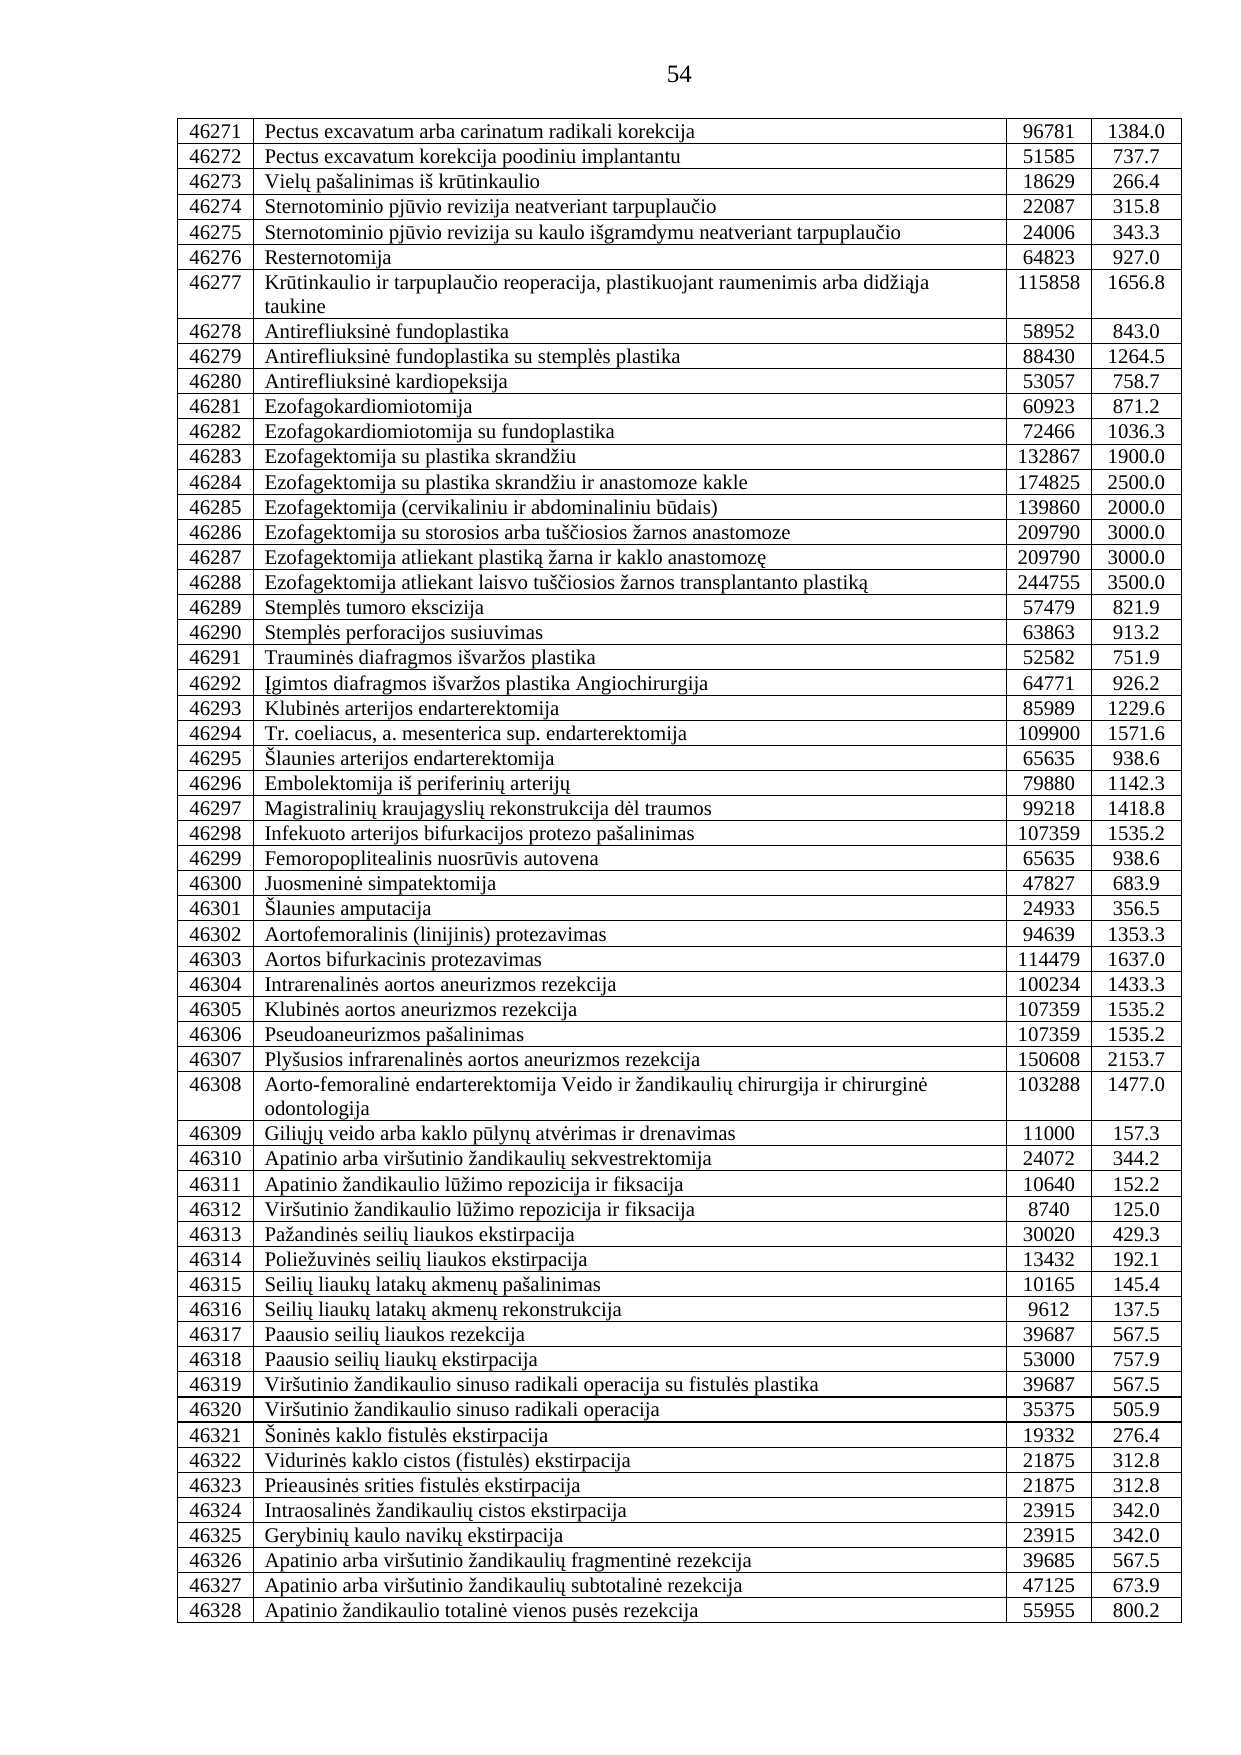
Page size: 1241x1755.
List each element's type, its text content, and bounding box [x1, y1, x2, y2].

table_cell 312.8 [1092, 1473, 1181, 1497]
table_cell 11000 [1007, 1121, 1091, 1145]
table_cell 46299 [178, 846, 253, 870]
table_cell Aortofemoralinis (linijinis) protezavimas [254, 921, 1006, 946]
table_cell 505.9 [1092, 1398, 1181, 1421]
table_cell 1433.3 [1092, 972, 1181, 996]
table_cell 1229.6 [1092, 696, 1181, 719]
table_cell Ezofagektomija atliekant laisvo tuščiosios žarnos transplantanto plastiką [254, 570, 1006, 594]
table_cell 46281 [178, 394, 253, 418]
table_cell Paausio seilių liaukos rezekcija [254, 1322, 1006, 1346]
table_cell 53057 [1007, 369, 1091, 393]
table_cell 46321 [178, 1423, 253, 1447]
table_cell Apatinio žandikaulio totalinė vienos pusės rezekcija [254, 1598, 1006, 1622]
table_cell Tr. coeliacus, a. mesenterica sup. endarterektomija [254, 721, 1006, 745]
table_cell Vidurinės kaklo cistos (fistulės) ekstirpacija [254, 1448, 1006, 1472]
table_cell Šlaunies amputacija [254, 896, 1006, 920]
table_cell Viršutinio žandikaulio lūžimo repozicija ir fiksacija [254, 1197, 1006, 1221]
table_cell 24006 [1007, 220, 1091, 244]
table_cell 2153.7 [1092, 1047, 1181, 1071]
table_cell Ezofagektomija su storosios arba tuščiosios žarnos anastomoze [254, 520, 1006, 544]
table_cell Gerybinių kaulo navikų ekstirpacija [254, 1523, 1006, 1547]
table_cell 2500.0 [1092, 470, 1181, 494]
table_cell 46283 [178, 445, 253, 468]
table_cell Giliųjų veido arba kaklo pūlynų atvėrimas ir drenavimas [254, 1121, 1006, 1145]
table_cell 103288 [1007, 1072, 1091, 1120]
table_cell 46314 [178, 1247, 253, 1271]
table_cell 46315 [178, 1272, 253, 1296]
table_cell 137.5 [1092, 1297, 1181, 1321]
table_cell 46318 [178, 1347, 253, 1371]
table_cell 46296 [178, 771, 253, 795]
table_cell 9612 [1007, 1297, 1091, 1321]
table_cell 125.0 [1092, 1197, 1181, 1221]
table_cell 10640 [1007, 1171, 1091, 1196]
table_cell Šlaunies arterijos endarterektomija [254, 746, 1006, 770]
table_cell 46320 [178, 1398, 253, 1421]
table_cell Pectus excavatum arba carinatum radikali korekcija [254, 119, 1006, 143]
table_cell 1264.5 [1092, 344, 1181, 368]
table_cell Įgimtos diafragmos išvaržos plastika Angiochirurgija [254, 670, 1006, 694]
table_cell 64771 [1007, 670, 1091, 694]
table_cell 315.8 [1092, 195, 1181, 218]
table_cell 46323 [178, 1473, 253, 1497]
table_cell 46328 [178, 1598, 253, 1622]
table_cell 46319 [178, 1372, 253, 1396]
table_cell 46324 [178, 1498, 253, 1522]
table_cell 1900.0 [1092, 445, 1181, 468]
table_cell 46284 [178, 470, 253, 494]
table_cell Šoninės kaklo fistulės ekstirpacija [254, 1423, 1006, 1447]
table_cell Apatinio žandikaulio lūžimo repozicija ir fiksacija [254, 1171, 1006, 1196]
table_cell 23915 [1007, 1498, 1091, 1522]
table_cell 145.4 [1092, 1272, 1181, 1296]
table_cell Seilių liaukų latakų akmenų pašalinimas [254, 1272, 1006, 1296]
table_cell 109900 [1007, 721, 1091, 745]
table_cell 46300 [178, 871, 253, 895]
table_cell 46308 [178, 1072, 253, 1120]
table_cell Intrarenalinės aortos aneurizmos rezekcija [254, 972, 1006, 996]
table_cell 46326 [178, 1548, 253, 1572]
table_cell 1384.0 [1092, 119, 1181, 143]
table_cell 46278 [178, 319, 253, 343]
table_cell Klubinės arterijos endarterektomija [254, 696, 1006, 719]
table_cell 46293 [178, 696, 253, 719]
table_cell 114479 [1007, 947, 1091, 971]
table_cell 46311 [178, 1171, 253, 1196]
table_cell 39687 [1007, 1322, 1091, 1346]
table_cell 46301 [178, 896, 253, 920]
table_cell 1353.3 [1092, 921, 1181, 946]
table_cell 342.0 [1092, 1523, 1181, 1547]
table_cell 47827 [1007, 871, 1091, 895]
table_cell 46295 [178, 746, 253, 770]
table_cell Ezofagektomija (cervikaliniu ir abdominaliniu būdais) [254, 495, 1006, 519]
table_cell 46285 [178, 495, 253, 519]
table_cell 1535.2 [1092, 821, 1181, 845]
table_cell 209790 [1007, 520, 1091, 544]
table_cell 18629 [1007, 169, 1091, 193]
table_cell Pažandinės seilių liaukos ekstirpacija [254, 1222, 1006, 1246]
table_cell 751.9 [1092, 645, 1181, 669]
table_cell Apatinio arba viršutinio žandikaulių subtotalinė rezekcija [254, 1573, 1006, 1597]
table_cell Poliežuvinės seilių liaukos ekstirpacija [254, 1247, 1006, 1271]
table_cell 51585 [1007, 144, 1091, 168]
table_cell 139860 [1007, 495, 1091, 519]
table_cell Prieausinės srities fistulės ekstirpacija [254, 1473, 1006, 1497]
table_cell 46273 [178, 169, 253, 193]
table_cell 209790 [1007, 545, 1091, 569]
table_cell 46292 [178, 670, 253, 694]
table_cell 46289 [178, 595, 253, 619]
table_cell 1142.3 [1092, 771, 1181, 795]
table_cell 46291 [178, 645, 253, 669]
table_cell Krūtinkaulio ir tarpuplaučio reoperacija, plastikuojant raumenimis arba didžiąja taukine [254, 270, 1006, 318]
table_cell 13432 [1007, 1247, 1091, 1271]
table_cell 47125 [1007, 1573, 1091, 1597]
table_cell 567.5 [1092, 1322, 1181, 1346]
table_cell Klubinės aortos aneurizmos rezekcija [254, 997, 1006, 1021]
table_cell 55955 [1007, 1598, 1091, 1622]
table_cell 99218 [1007, 796, 1091, 820]
table_cell 100234 [1007, 972, 1091, 996]
table_cell 1418.8 [1092, 796, 1181, 820]
table_cell 39685 [1007, 1548, 1091, 1572]
table_cell Ezofagokardiomiotomija [254, 394, 1006, 418]
table_cell 1637.0 [1092, 947, 1181, 971]
table_cell 63863 [1007, 620, 1091, 644]
table_cell 342.0 [1092, 1498, 1181, 1522]
table_cell 927.0 [1092, 245, 1181, 269]
table_cell 758.7 [1092, 369, 1181, 393]
table_cell 46294 [178, 721, 253, 745]
table_cell Ezofagektomija su plastika skrandžiu ir anastomoze kakle [254, 470, 1006, 494]
table_cell 46302 [178, 921, 253, 946]
table_cell 343.3 [1092, 220, 1181, 244]
table_cell 46290 [178, 620, 253, 644]
table_cell 266.4 [1092, 169, 1181, 193]
table_cell 46313 [178, 1222, 253, 1246]
table_cell Stemplės perforacijos susiuvimas [254, 620, 1006, 644]
table_cell Ezofagokardiomiotomija su fundoplastika [254, 419, 1006, 443]
table_cell 312.8 [1092, 1448, 1181, 1472]
table_cell 46325 [178, 1523, 253, 1547]
table_cell 58952 [1007, 319, 1091, 343]
table_cell 1535.2 [1092, 997, 1181, 1021]
table_cell 10165 [1007, 1272, 1091, 1296]
table_cell Embolektomija iš periferinių arterijų [254, 771, 1006, 795]
table_cell 673.9 [1092, 1573, 1181, 1597]
table_cell Juosmeninė simpatektomija [254, 871, 1006, 895]
table_cell Antirefliuksinė kardiopeksija [254, 369, 1006, 393]
table_cell Vielų pašalinimas iš krūtinkaulio [254, 169, 1006, 193]
table_cell 150608 [1007, 1047, 1091, 1071]
table_cell 46303 [178, 947, 253, 971]
table_cell 1656.8 [1092, 270, 1181, 318]
table_cell Intraosalinės žandikaulių cistos ekstirpacija [254, 1498, 1006, 1522]
table_cell Femoropoplitealinis nuosrūvis autovena [254, 846, 1006, 870]
table_cell Seilių liaukų latakų akmenų rekonstrukcija [254, 1297, 1006, 1321]
table_cell 46276 [178, 245, 253, 269]
table_cell Ezofagektomija atliekant plastiką žarna ir kaklo anastomozę [254, 545, 1006, 569]
table_cell 24072 [1007, 1146, 1091, 1170]
table_cell 244755 [1007, 570, 1091, 594]
table_cell 52582 [1007, 645, 1091, 669]
table_cell 843.0 [1092, 319, 1181, 343]
table_cell 85989 [1007, 696, 1091, 719]
table_cell 39687 [1007, 1372, 1091, 1396]
table_cell Ezofagektomija su plastika skrandžiu [254, 445, 1006, 468]
table_cell 46306 [178, 1022, 253, 1046]
table_cell 926.2 [1092, 670, 1181, 694]
table_cell Pseudoaneurizmos pašalinimas [254, 1022, 1006, 1046]
table_cell 107359 [1007, 1022, 1091, 1046]
table_cell 192.1 [1092, 1247, 1181, 1271]
table_cell 737.7 [1092, 144, 1181, 168]
table_cell 46282 [178, 419, 253, 443]
table_cell 938.6 [1092, 846, 1181, 870]
table_cell Trauminės diafragmos išvaržos plastika [254, 645, 1006, 669]
table_cell 276.4 [1092, 1423, 1181, 1447]
table_cell Antirefliuksinė fundoplastika su stemplės plastika [254, 344, 1006, 368]
table_cell 1571.6 [1092, 721, 1181, 745]
table_cell 19332 [1007, 1423, 1091, 1447]
table_cell 21875 [1007, 1473, 1091, 1497]
table_cell 60923 [1007, 394, 1091, 418]
table_cell 174825 [1007, 470, 1091, 494]
table_cell 821.9 [1092, 595, 1181, 619]
table_cell 46305 [178, 997, 253, 1021]
table_cell 3000.0 [1092, 545, 1181, 569]
table_cell 46309 [178, 1121, 253, 1145]
table_cell 88430 [1007, 344, 1091, 368]
table_cell 1036.3 [1092, 419, 1181, 443]
table_cell Apatinio arba viršutinio žandikaulių fragmentinė rezekcija [254, 1548, 1006, 1572]
table_cell 94639 [1007, 921, 1091, 946]
table_cell 107359 [1007, 821, 1091, 845]
table_cell 429.3 [1092, 1222, 1181, 1246]
table_cell 46322 [178, 1448, 253, 1472]
table_cell 22087 [1007, 195, 1091, 218]
table_cell 46327 [178, 1573, 253, 1597]
table_cell 46307 [178, 1047, 253, 1071]
table_cell Apatinio arba viršutinio žandikaulių sekvestrektomija [254, 1146, 1006, 1170]
table_cell Aortos bifurkacinis protezavimas [254, 947, 1006, 971]
table_cell 46272 [178, 144, 253, 168]
table_cell 53000 [1007, 1347, 1091, 1371]
table_cell 46280 [178, 369, 253, 393]
table_cell 46277 [178, 270, 253, 318]
table_cell Sternotominio pjūvio revizija neatveriant tarpuplaučio [254, 195, 1006, 218]
table_cell 567.5 [1092, 1548, 1181, 1572]
table_cell 65635 [1007, 846, 1091, 870]
table_cell 1535.2 [1092, 1022, 1181, 1046]
table_cell 115858 [1007, 270, 1091, 318]
table_cell 3000.0 [1092, 520, 1181, 544]
table_cell 46312 [178, 1197, 253, 1221]
table_cell 871.2 [1092, 394, 1181, 418]
table_cell 46286 [178, 520, 253, 544]
table_cell 46310 [178, 1146, 253, 1170]
table_cell 800.2 [1092, 1598, 1181, 1622]
table_cell 1477.0 [1092, 1072, 1181, 1120]
table_cell Viršutinio žandikaulio sinuso radikali operacija [254, 1398, 1006, 1421]
table_cell 72466 [1007, 419, 1091, 443]
table_cell 24933 [1007, 896, 1091, 920]
table_cell 46304 [178, 972, 253, 996]
table_cell 344.2 [1092, 1146, 1181, 1170]
table_cell 35375 [1007, 1398, 1091, 1421]
table_cell 3500.0 [1092, 570, 1181, 594]
table_cell 46316 [178, 1297, 253, 1321]
table_cell Infekuoto arterijos bifurkacijos protezo pašalinimas [254, 821, 1006, 845]
table_cell 65635 [1007, 746, 1091, 770]
table_cell 2000.0 [1092, 495, 1181, 519]
table_cell 46317 [178, 1322, 253, 1346]
table_cell Antirefliuksinė fundoplastika [254, 319, 1006, 343]
table_cell 46274 [178, 195, 253, 218]
table_cell Stemplės tumoro ekscizija [254, 595, 1006, 619]
table_cell 567.5 [1092, 1372, 1181, 1396]
table_cell 938.6 [1092, 746, 1181, 770]
table_cell 46271 [178, 119, 253, 143]
table_cell Sternotominio pjūvio revizija su kaulo išgramdymu neatveriant tarpuplaučio [254, 220, 1006, 244]
table_cell 683.9 [1092, 871, 1181, 895]
table_cell 46298 [178, 821, 253, 845]
table_cell 757.9 [1092, 1347, 1181, 1371]
table_cell 79880 [1007, 771, 1091, 795]
table_cell 157.3 [1092, 1121, 1181, 1145]
table_cell 46287 [178, 545, 253, 569]
table_cell 8740 [1007, 1197, 1091, 1221]
table_cell 913.2 [1092, 620, 1181, 644]
table_cell 152.2 [1092, 1171, 1181, 1196]
table_cell 132867 [1007, 445, 1091, 468]
table_cell 46288 [178, 570, 253, 594]
table_cell Magistralinių kraujagyslių rekonstrukcija dėl traumos [254, 796, 1006, 820]
table_cell Aorto-femoralinė endarterektomija Veido ir žandikaulių chirurgija ir chirurginė odontologija [254, 1072, 1006, 1120]
table_cell 23915 [1007, 1523, 1091, 1547]
table_cell 64823 [1007, 245, 1091, 269]
table_cell Plyšusios infrarenalinės aortos aneurizmos rezekcija [254, 1047, 1006, 1071]
table_cell Viršutinio žandikaulio sinuso radikali operacija su fistulės plastika [254, 1372, 1006, 1396]
table_cell Paausio seilių liaukų ekstirpacija [254, 1347, 1006, 1371]
table_cell 57479 [1007, 595, 1091, 619]
table_cell 30020 [1007, 1222, 1091, 1246]
table_cell 46297 [178, 796, 253, 820]
table_cell 46275 [178, 220, 253, 244]
table_cell Resternotomija [254, 245, 1006, 269]
table_cell 96781 [1007, 119, 1091, 143]
table_cell 107359 [1007, 997, 1091, 1021]
table_cell 21875 [1007, 1448, 1091, 1472]
table_cell 46279 [178, 344, 253, 368]
table_cell Pectus excavatum korekcija poodiniu implantantu [254, 144, 1006, 168]
table_cell 356.5 [1092, 896, 1181, 920]
